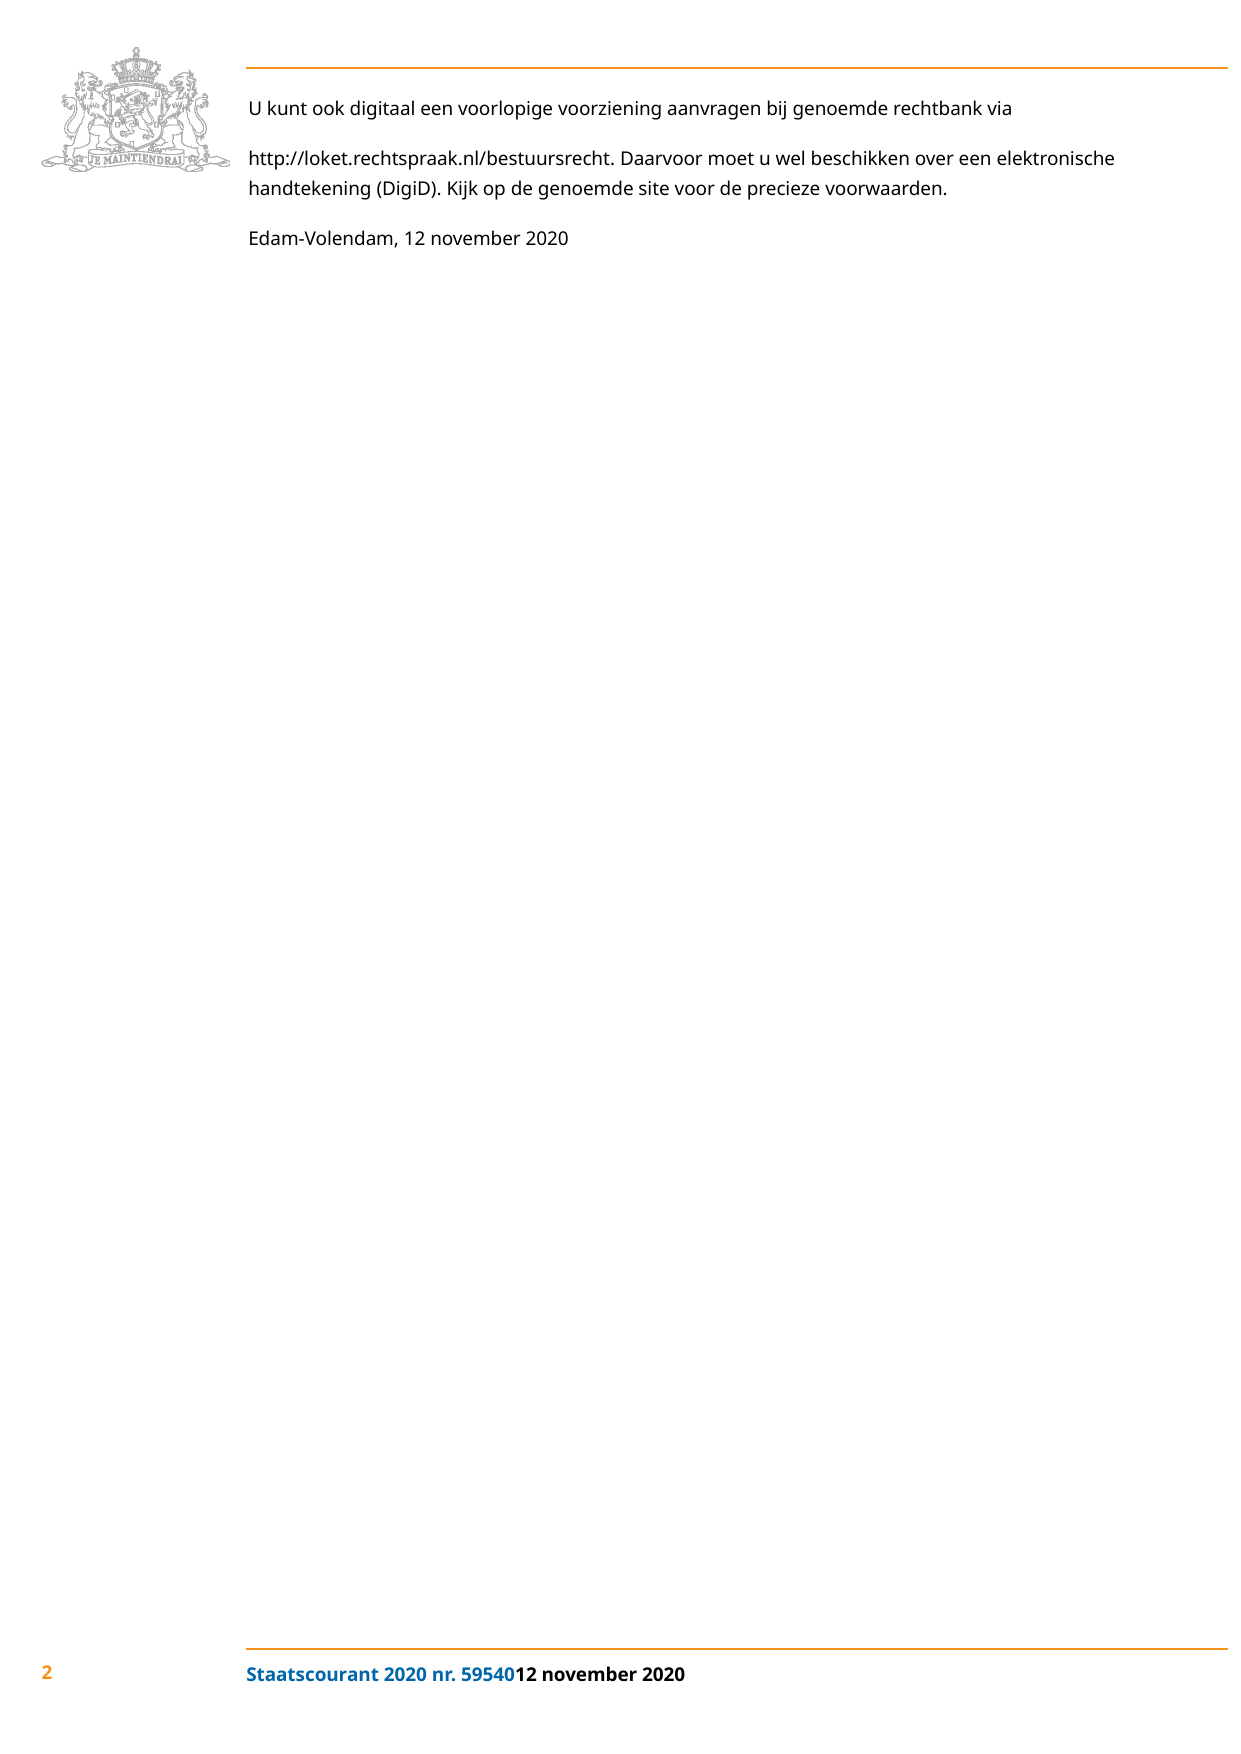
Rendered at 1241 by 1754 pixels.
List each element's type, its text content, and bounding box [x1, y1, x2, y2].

text U kunt ook digitaal een voorlopige voorziening aanvragen bij genoemde rechtbank via [248, 95, 1152, 121]
text Edam-Volendam, 12 november 2020 [248, 225, 1152, 251]
picture [41, 47, 231, 172]
text http://loket.rechtspraak.nl/bestuursrecht. Daarvoor moet u wel beschikken over een elektronische handtekening (DigiD). Kijk op de genoemde site voor de precieze voorwaarden. [248, 145, 1152, 201]
